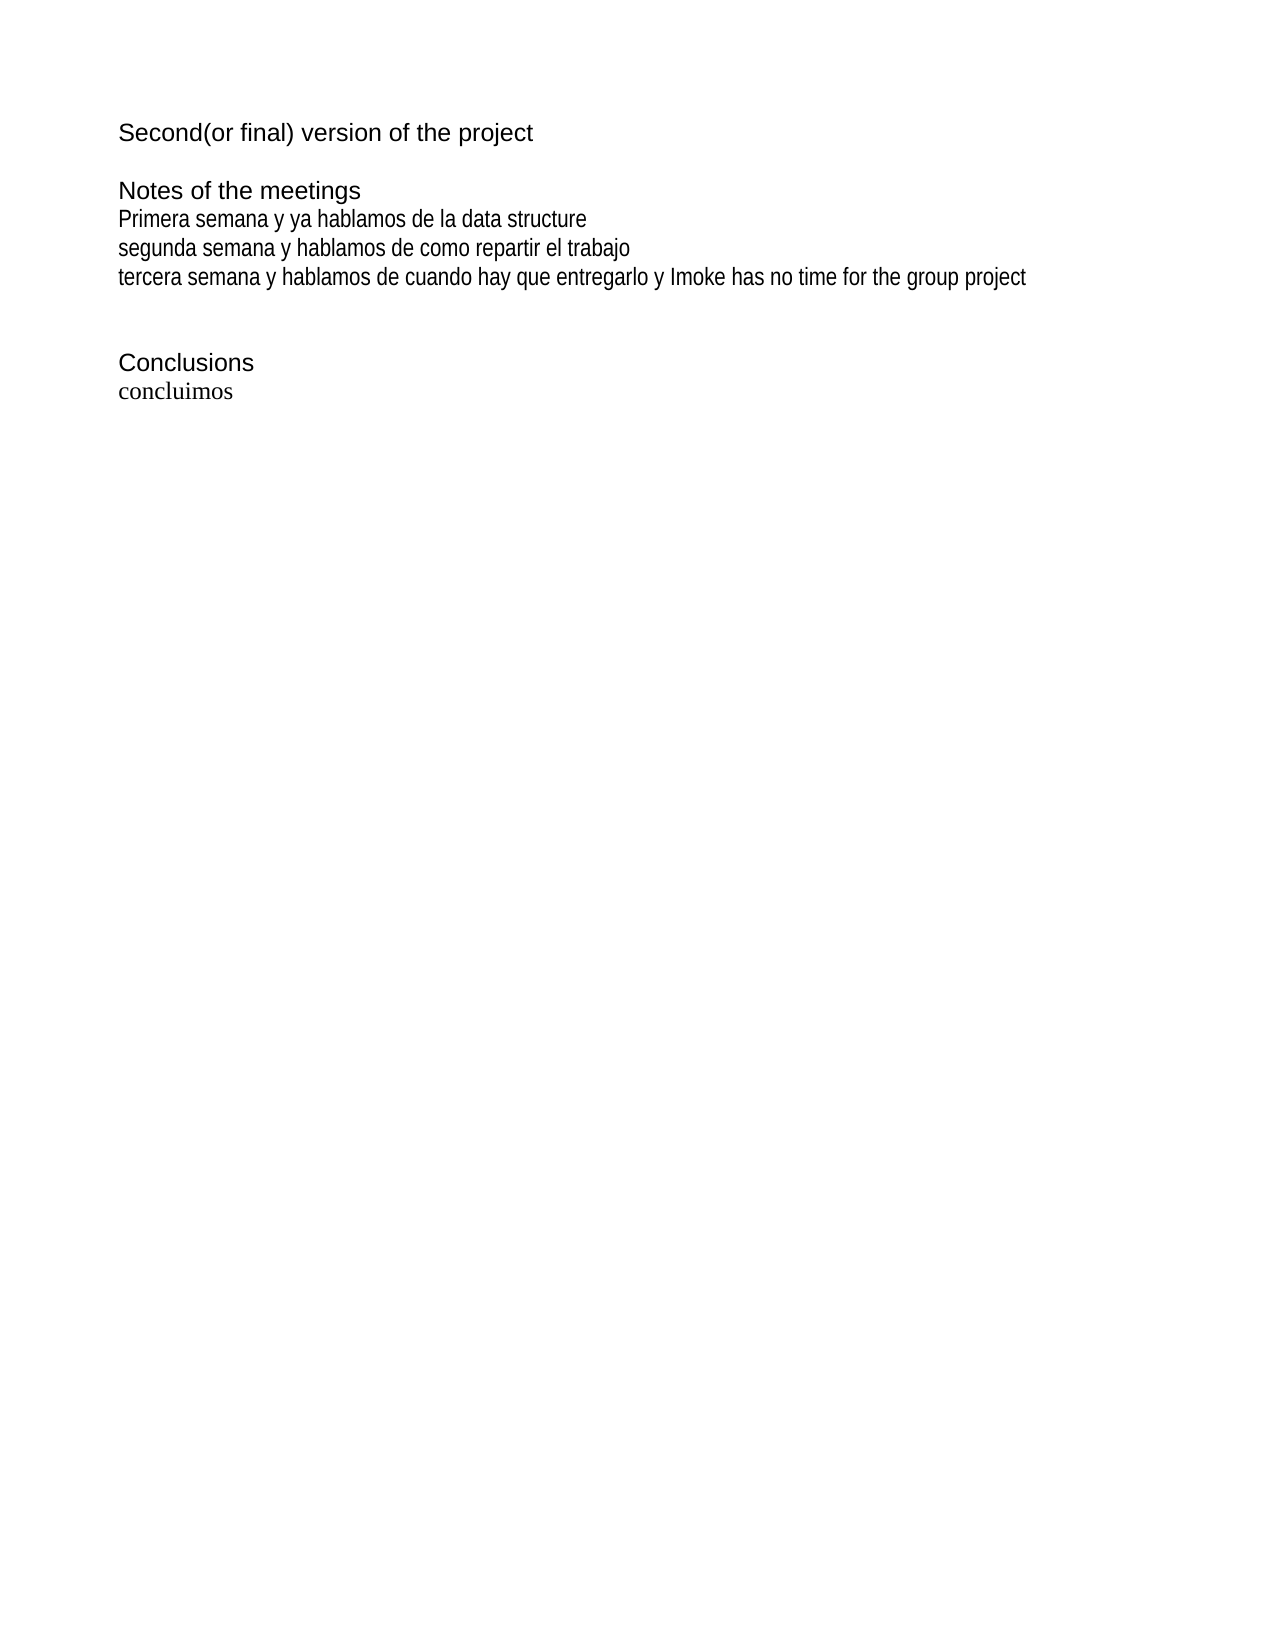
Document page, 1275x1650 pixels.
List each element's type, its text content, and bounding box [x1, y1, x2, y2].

text Conclusions [118, 348, 1157, 376]
text Second(or final) version of the project [118, 118, 1157, 147]
text segunda semana y hablamos de como repartir el trabajo [118, 233, 1157, 262]
text Primera semana y ya hablamos de la data structure [118, 204, 1157, 233]
text Notes of the meetings [118, 176, 1157, 204]
text concluimos [118, 376, 1157, 405]
text tercera semana y hablamos de cuando hay que entregarlo y Imoke has no time for the group project [118, 262, 1157, 290]
